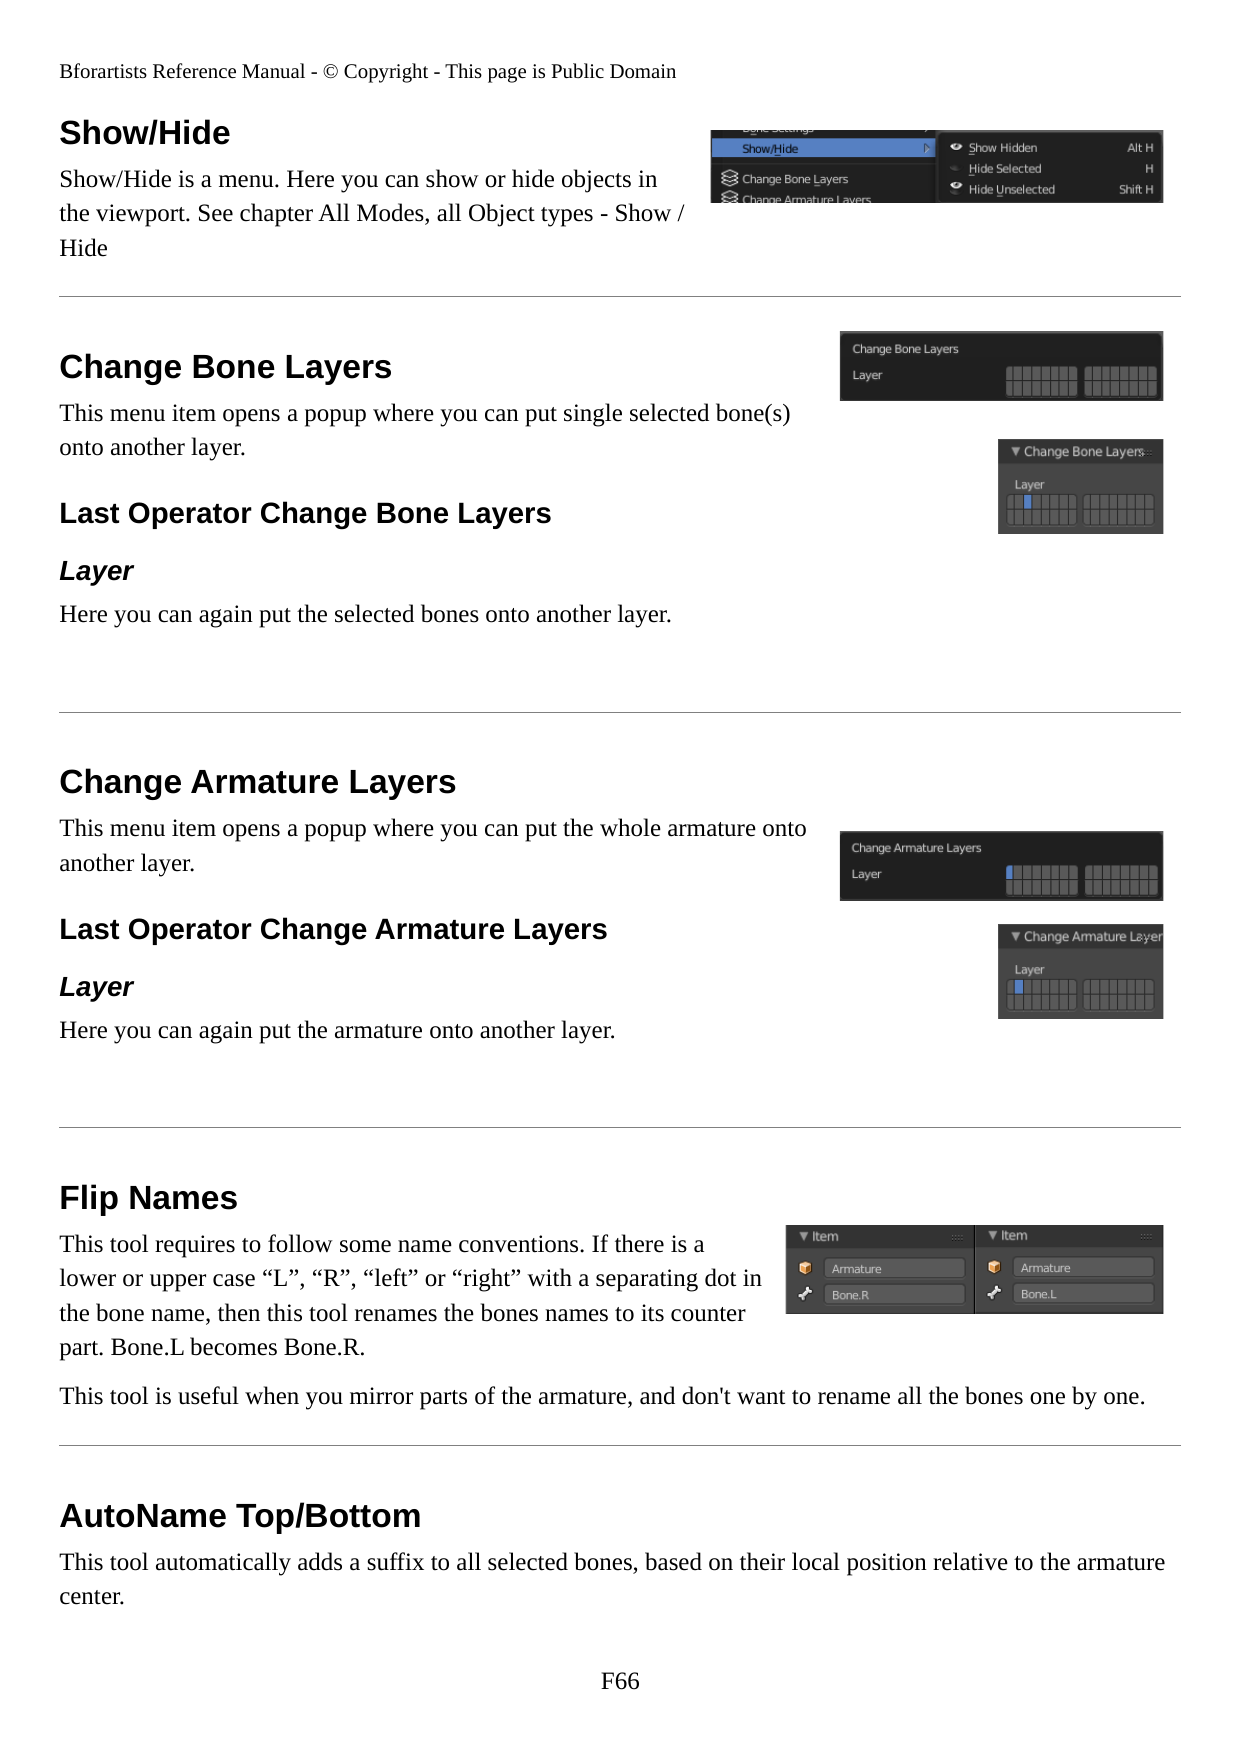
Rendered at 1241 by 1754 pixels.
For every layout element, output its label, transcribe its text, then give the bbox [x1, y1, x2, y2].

text This menu item opens a popup where you can put single selected bone(s) onto another layer. [59, 398, 1181, 461]
picture [839, 331, 1164, 401]
text Here you can again put the armature onto another layer. [59, 1015, 1181, 1043]
picture [710, 130, 1164, 203]
subtitle Flip Names [59, 1178, 1181, 1216]
subtitle AutoName Top/Bottom [59, 1496, 1181, 1534]
subtitle Layer [59, 970, 998, 1002]
picture [998, 439, 1164, 534]
text Here you can again put the selected bones onto another layer. [59, 599, 1181, 628]
subtitle Last Operator Change Bone Layers [59, 496, 998, 530]
subtitle Change Bone Layers [59, 347, 839, 385]
subtitle [1164, 347, 1181, 385]
text Show/Hide is a menu. Here you can show or hide objects in the viewport. See chapter All Modes, all Object types - Show / Hide [59, 164, 1181, 261]
text This tool requires to follow some name conventions. If there is a lower or upper case “L”, “R”, “left” or “right” with a separating dot in the bone name, then this tool renames the bones names to its counter part. Bone.L becomes Bone.R. [59, 1229, 1181, 1361]
subtitle [1164, 970, 1181, 1002]
subtitle Layer [59, 555, 1181, 587]
picture [839, 831, 1164, 901]
subtitle Last Operator Change Armature Layers [59, 912, 1181, 945]
subtitle Show/Hide [59, 113, 1181, 151]
text This tool automatically adds a suffix to all selected bones, based on their local position relative to the armature center. [59, 1547, 1181, 1610]
picture [998, 924, 1164, 1019]
subtitle Change Armature Layers [59, 762, 1181, 801]
text This menu item opens a popup where you can put the whole armature onto another layer. [59, 813, 1181, 831]
text This tool is useful when you mirror parts of the armature, and don't want to rename all the bones one by one. [59, 1381, 1181, 1410]
picture [785, 1225, 1164, 1314]
